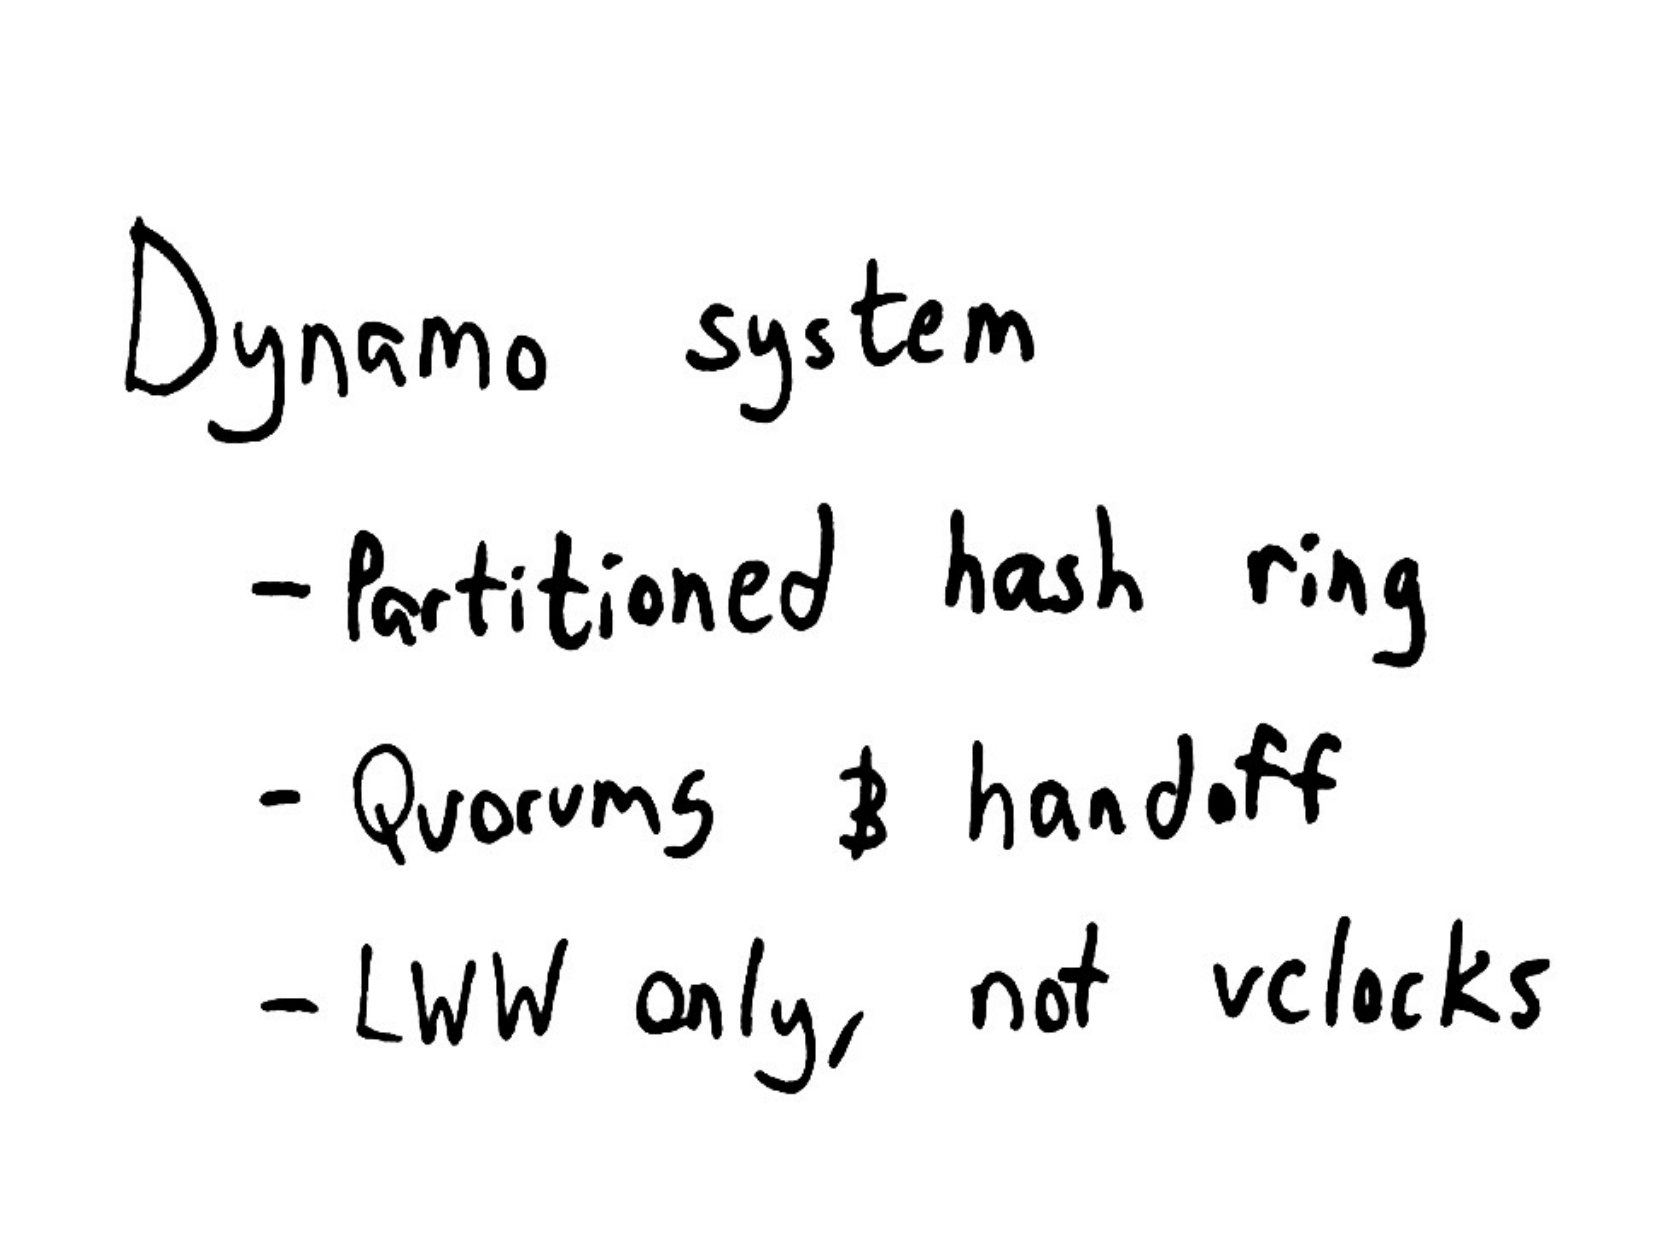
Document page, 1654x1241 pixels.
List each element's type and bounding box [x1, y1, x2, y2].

picture [0, 119, 1654, 1149]
